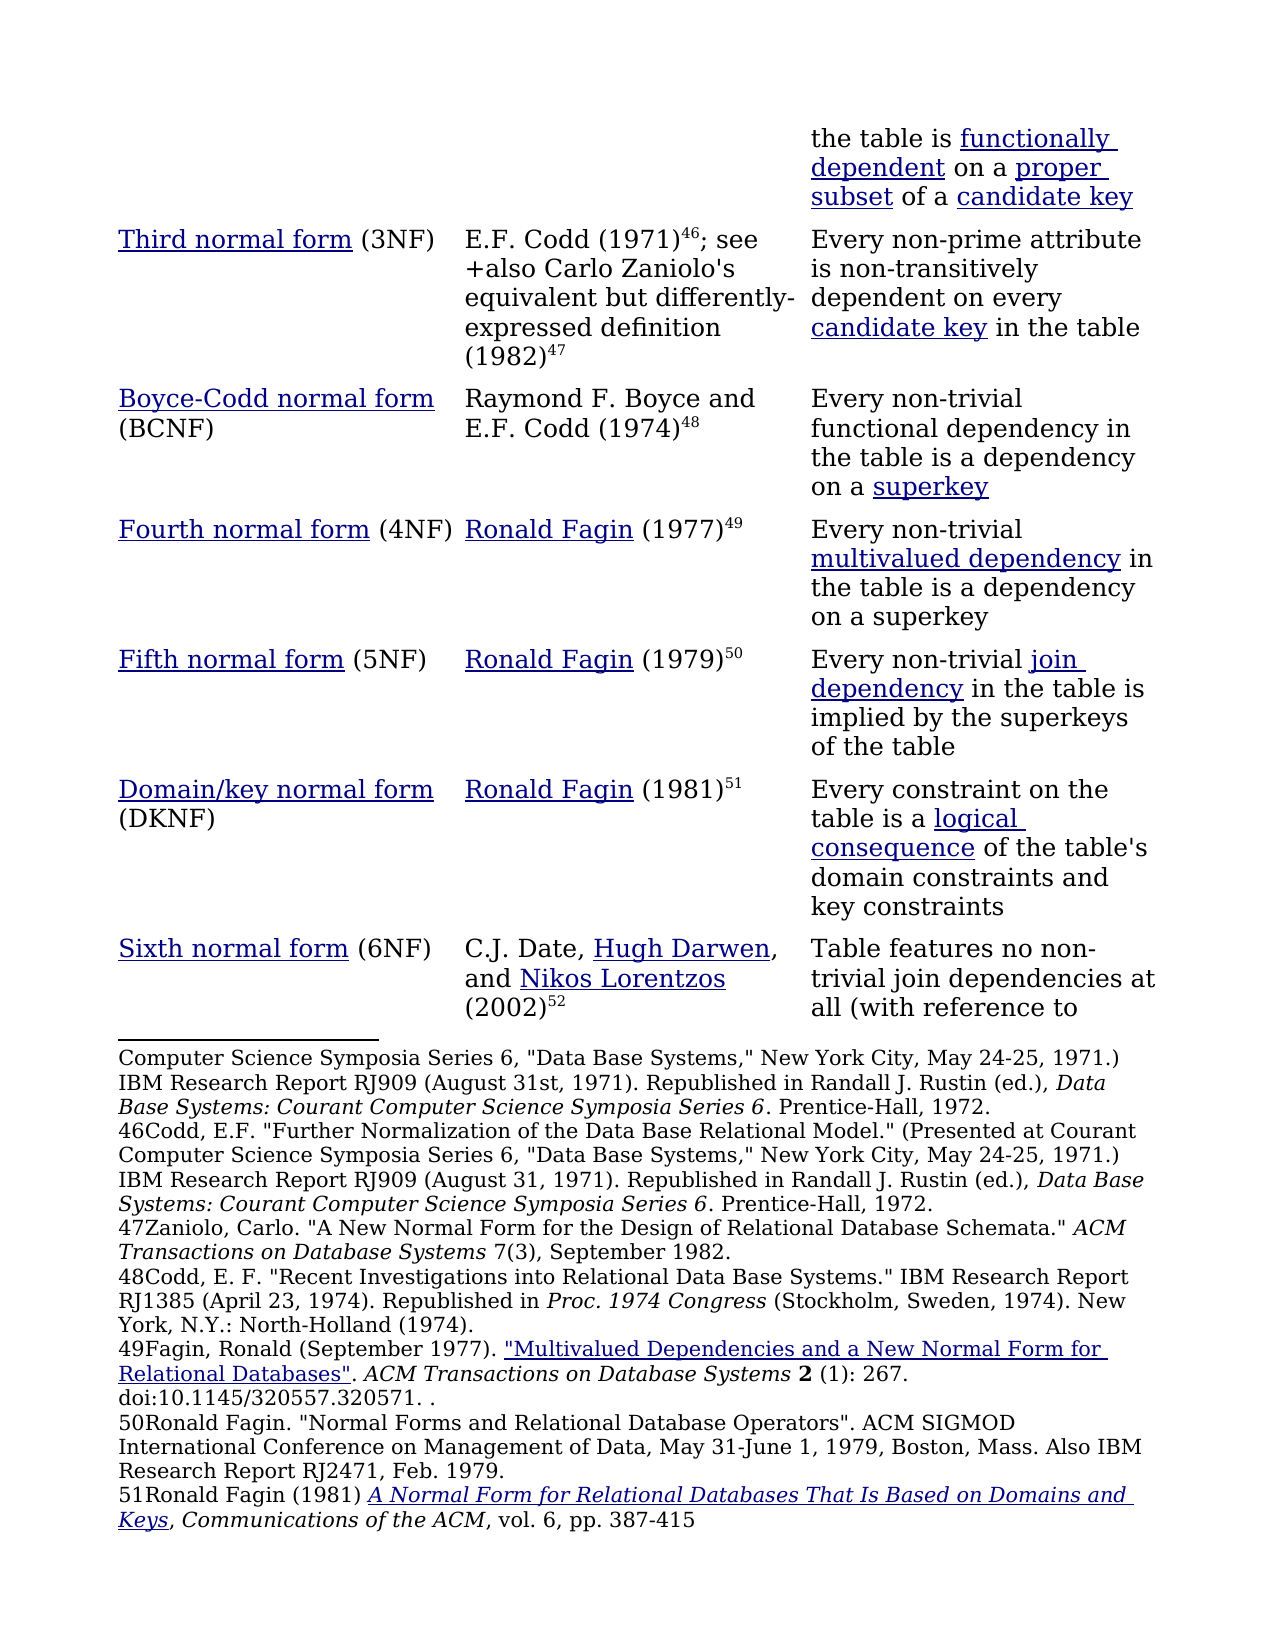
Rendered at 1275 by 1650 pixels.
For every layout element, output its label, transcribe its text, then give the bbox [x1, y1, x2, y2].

table_cell Fifth normal form (5NF) [118, 639, 464, 769]
table_cell C.J. Date, Hugh Darwen, and Nikos Lorentzos (2002) [464, 929, 811, 1029]
table_cell E.F. Codd (1971); see +also Carlo Zaniolo's equivalent but differently-expressed definition (1982) [464, 219, 811, 378]
table_cell Domain/key normal form (DKNF) [118, 769, 464, 928]
table_cell Ronald Fagin (1977) [464, 509, 811, 639]
table_cell Sixth normal form (6NF) [118, 929, 464, 1029]
table_cell Every constraint on the table is a logical consequence of the table's domain constraints and key constraints [811, 769, 1157, 928]
table_cell Raymond F. Boyce and E.F. Codd (1974) [464, 379, 811, 509]
table_cell Table features no non-trivial join dependencies at all (with reference to [811, 929, 1157, 1029]
table_cell Every non-trivial join dependency in the table is implied by the superkeys of the table [811, 639, 1157, 769]
table_cell Third normal form (3NF) [118, 219, 464, 378]
table_cell [464, 118, 811, 219]
table_cell Ronald Fagin (1979) [464, 639, 811, 769]
table_cell Every non-prime attribute is non-transitively dependent on every candidate key in the table [811, 219, 1157, 378]
table_cell Every non-trivial functional dependency in the table is a dependency on a superkey [811, 379, 1157, 509]
table_cell [118, 118, 464, 219]
table_cell Every non-trivial multivalued dependency in the table is a dependency on a superkey [811, 509, 1157, 639]
table_cell the table is functionally dependent on a proper subset of a candidate key [811, 118, 1157, 219]
table_cell Ronald Fagin (1981) [464, 769, 811, 928]
table_cell Boyce-Codd normal form (BCNF) [118, 379, 464, 509]
table_cell Fourth normal form (4NF) [118, 509, 464, 639]
